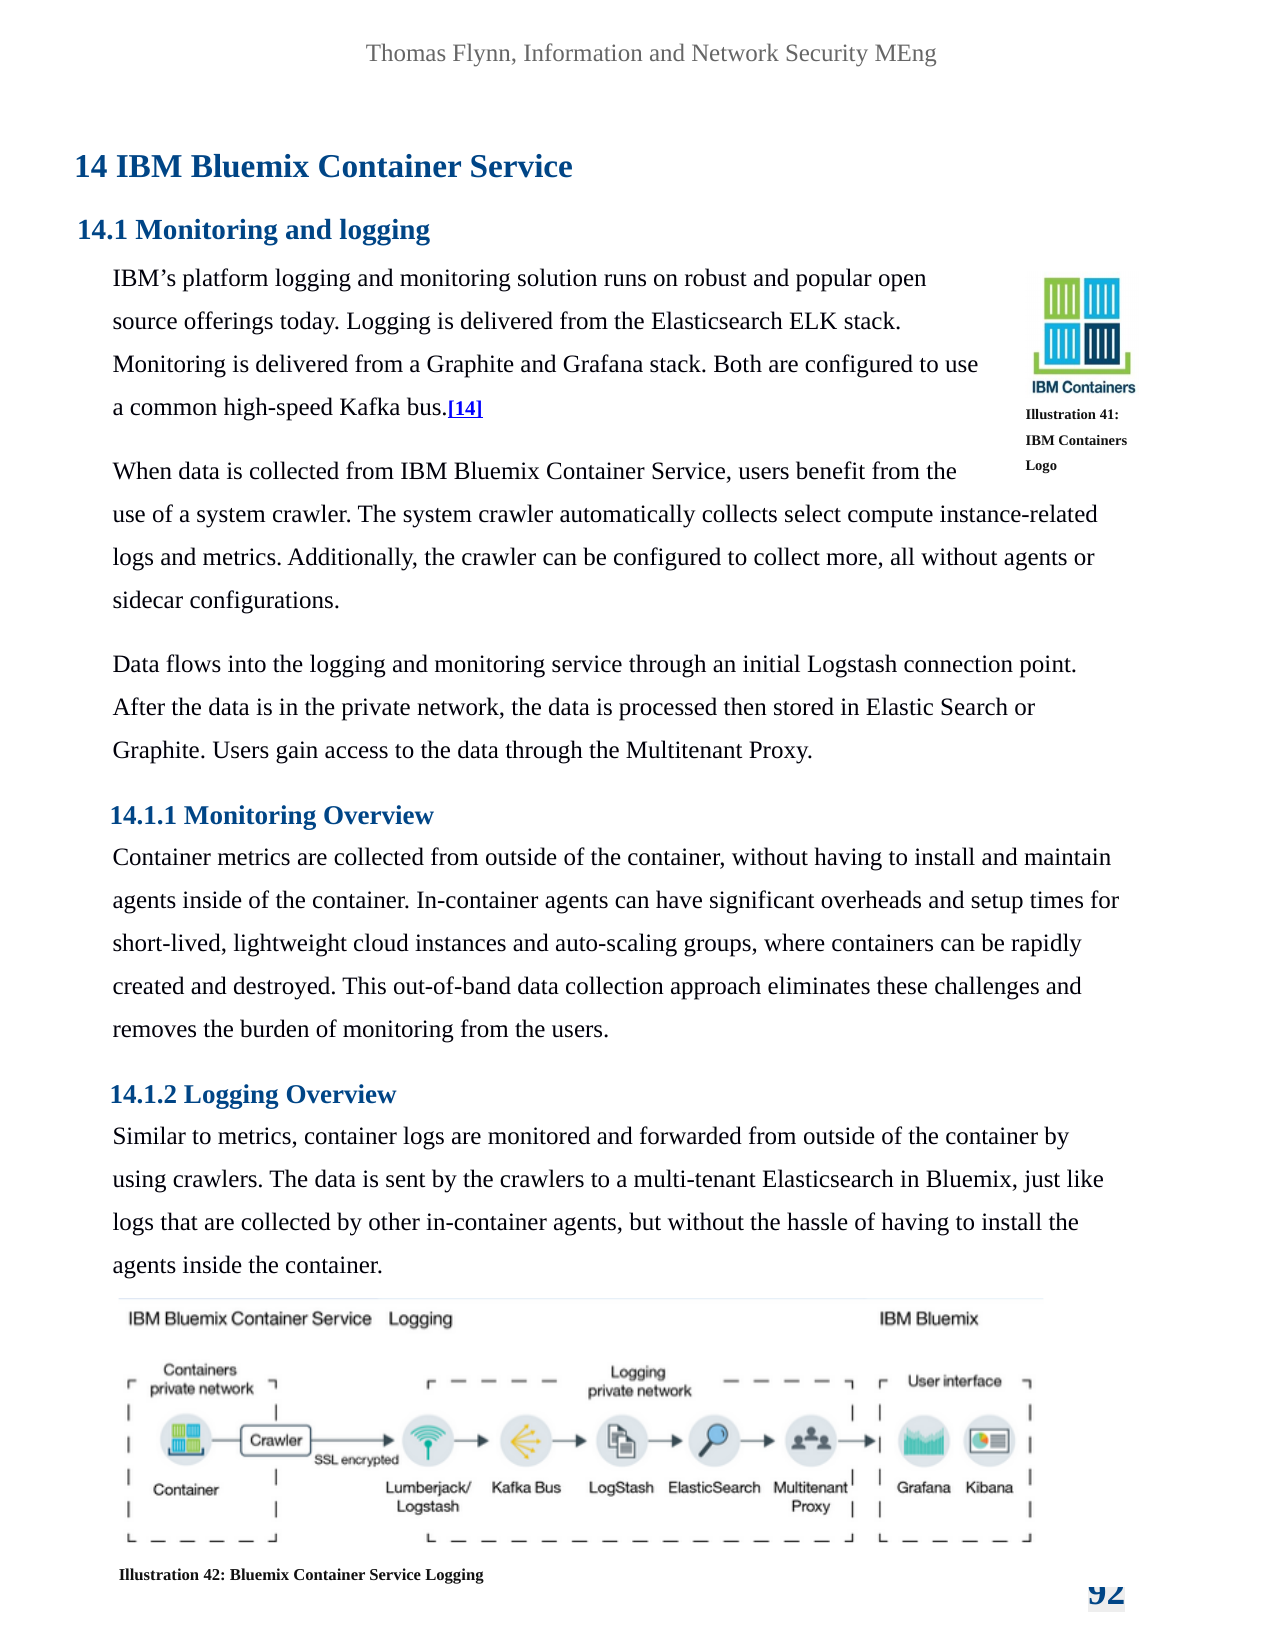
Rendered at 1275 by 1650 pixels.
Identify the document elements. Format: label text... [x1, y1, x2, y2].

text Similar to metrics, container logs are monitored and forwarded from outside of the container by using crawlers. The data is sent by the crawlers to a multi-tenant Elasticsearch in Bluemix, just like logs that are collected by other in-container agents, but without the hassle of having to install the agents inside the container. [112, 1121, 1125, 1279]
text [80, 1286, 1209, 1587]
picture [1025, 271, 1139, 398]
subtitle 14.1.2 Logging Overview [109, 1078, 1125, 1109]
text Data flows into the logging and monitoring service through an initial Logstash connection point. After the data is in the private network, the data is processed then stored in Elastic Search or Graphite. Users gain access to the data through the Multitenant Proxy. [112, 649, 1125, 764]
subtitle 14.1 Monitoring and logging [74, 212, 1125, 246]
subtitle 14.1.1 Monitoring Overview [109, 799, 1125, 830]
subtitle 14 IBM Bluemix Container Service [74, 146, 1125, 184]
text Illustration 42: Bluemix Container Service Logging [118, 1556, 1209, 1584]
text Illustration 41: IBM Containers Logo [1025, 398, 1139, 473]
text Container metrics are collected from outside of the container, without having to install and maintain agents inside of the container. In-container agents can have significant overheads and setup times for short-lived, lightweight cloud instances and auto-scaling groups, where containers can be rapidly created and destroyed. This out-of-band data collection approach eliminates these challenges and removes the burden of monitoring from the users. [112, 842, 1125, 1043]
text IBM’s platform logging and monitoring solution runs on robust and popular open source offerings today. Logging is delivered from the Elasticsearch ELK stack. Monitoring is delivered from a Graphite and Grafana stack. Both are configured to use a common high-speed Kafka bus.[14] [112, 259, 1139, 473]
picture [118, 1298, 1044, 1556]
text When data is collected from IBM Bluemix Container Service, users benefit from the use of a system crawler. The system crawler automatically collects select compute instance-related logs and metrics. Additionally, the crawler can be configured to collect more, all without agents or sidecar configurations. [112, 456, 1125, 614]
